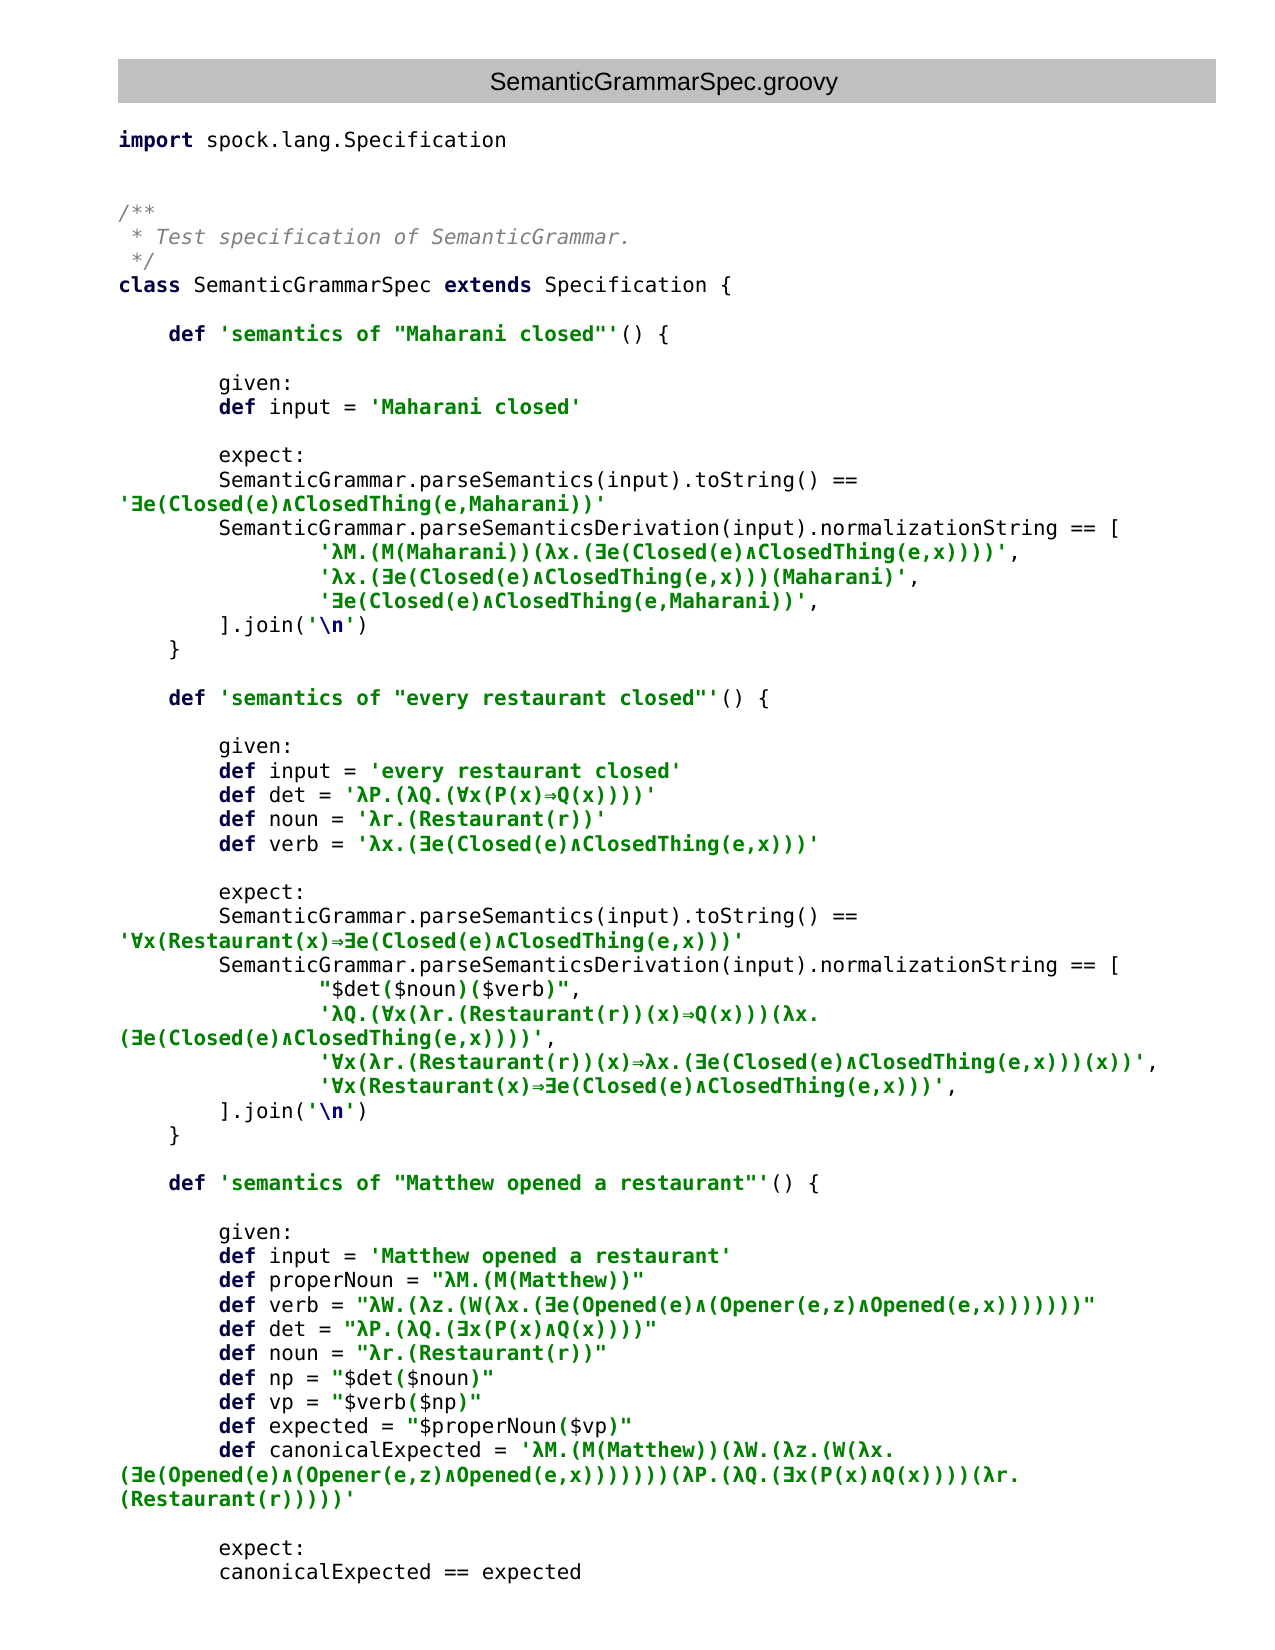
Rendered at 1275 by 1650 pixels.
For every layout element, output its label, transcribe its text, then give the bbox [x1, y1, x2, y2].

text class SemanticGrammarSpec extends Specification { [118, 273, 1216, 298]
text /** [118, 201, 1216, 225]
text given: [118, 1220, 1216, 1244]
text def verb = "λW.(λz.(W(λx.(∃e(Opened(e)∧(Opener(e,z)∧Opened(e,x)))))))" [118, 1293, 1216, 1317]
text ].join('\n') [118, 1099, 1216, 1123]
text def np = "$det($noun)" [118, 1366, 1216, 1390]
text def 'semantics of "every restaurant closed"'() { [118, 686, 1216, 710]
text SemanticGrammar.parseSemanticsDerivation(input).normalizationString == [ [118, 953, 1216, 977]
text def input = 'Maharani closed' [118, 395, 1216, 419]
text '∀x(Restaurant(x)⇒∃e(Closed(e)∧ClosedThing(e,x)))', [118, 1074, 1216, 1099]
text def noun = 'λr.(Restaurant(r))' [118, 807, 1216, 832]
text def input = 'Matthew opened a restaurant' [118, 1244, 1216, 1268]
text 'λQ.(∀x(λr.(Restaurant(r))(x)⇒Q(x)))(λx.(∃e(Closed(e)∧ClosedThing(e,x))))', [118, 1002, 1216, 1050]
text def 'semantics of "Matthew opened a restaurant"'() { [118, 1171, 1216, 1196]
text given: [118, 734, 1216, 759]
text SemanticGrammar.parseSemantics(input).toString() == '∃e(Closed(e)∧ClosedThing(e,Maharani))' [118, 468, 1216, 516]
text } [118, 1123, 1216, 1147]
text expect: [118, 1536, 1216, 1560]
text def vp = "$verb($np)" [118, 1390, 1216, 1414]
text def canonicalExpected = 'λM.(M(Matthew))(λW.(λz.(W(λx.(∃e(Opened(e)∧(Opener(e,z)∧Opened(e,x)))))))(λP.(λQ.(∃x(P(x)∧Q(x))))(λr.(Restaurant(r)))))' [118, 1438, 1216, 1511]
text expect: [118, 443, 1216, 468]
text SemanticGrammar.parseSemantics(input).toString() == '∀x(Restaurant(x)⇒∃e(Closed(e)∧ClosedThing(e,x)))' [118, 904, 1216, 953]
text canonicalExpected == expected [118, 1560, 1216, 1584]
text expect: [118, 880, 1216, 904]
text 'λx.(∃e(Closed(e)∧ClosedThing(e,x)))(Maharani)', [118, 565, 1216, 589]
text def det = 'λP.(λQ.(∀x(P(x)⇒Q(x))))' [118, 783, 1216, 807]
text def det = "λP.(λQ.(∃x(P(x)∧Q(x))))" [118, 1317, 1216, 1341]
text '∃e(Closed(e)∧ClosedThing(e,Maharani))', [118, 589, 1216, 613]
text SemanticGrammar.parseSemanticsDerivation(input).normalizationString == [ [118, 516, 1216, 540]
text ].join('\n') [118, 613, 1216, 637]
text */ [118, 249, 1216, 273]
text def noun = "λr.(Restaurant(r))" [118, 1341, 1216, 1366]
text } [118, 637, 1216, 662]
text def properNoun = "λM.(M(Matthew))" [118, 1268, 1216, 1293]
text def 'semantics of "Maharani closed"'() { [118, 322, 1216, 346]
text def input = 'every restaurant closed' [118, 759, 1216, 783]
text given: [118, 371, 1216, 395]
text import spock.lang.Specification [118, 128, 1216, 152]
text 'λM.(M(Maharani))(λx.(∃e(Closed(e)∧ClosedThing(e,x))))', [118, 540, 1216, 565]
text def expected = "$properNoun($vp)" [118, 1414, 1216, 1438]
text "$det($noun)($verb)", [118, 977, 1216, 1002]
table_header SemanticGrammarSpec.groovy [118, 59, 1216, 103]
text '∀x(λr.(Restaurant(r))(x)⇒λx.(∃e(Closed(e)∧ClosedThing(e,x)))(x))', [118, 1050, 1216, 1074]
text * Test specification of SemanticGrammar. [118, 225, 1216, 249]
text def verb = 'λx.(∃e(Closed(e)∧ClosedThing(e,x)))' [118, 832, 1216, 856]
